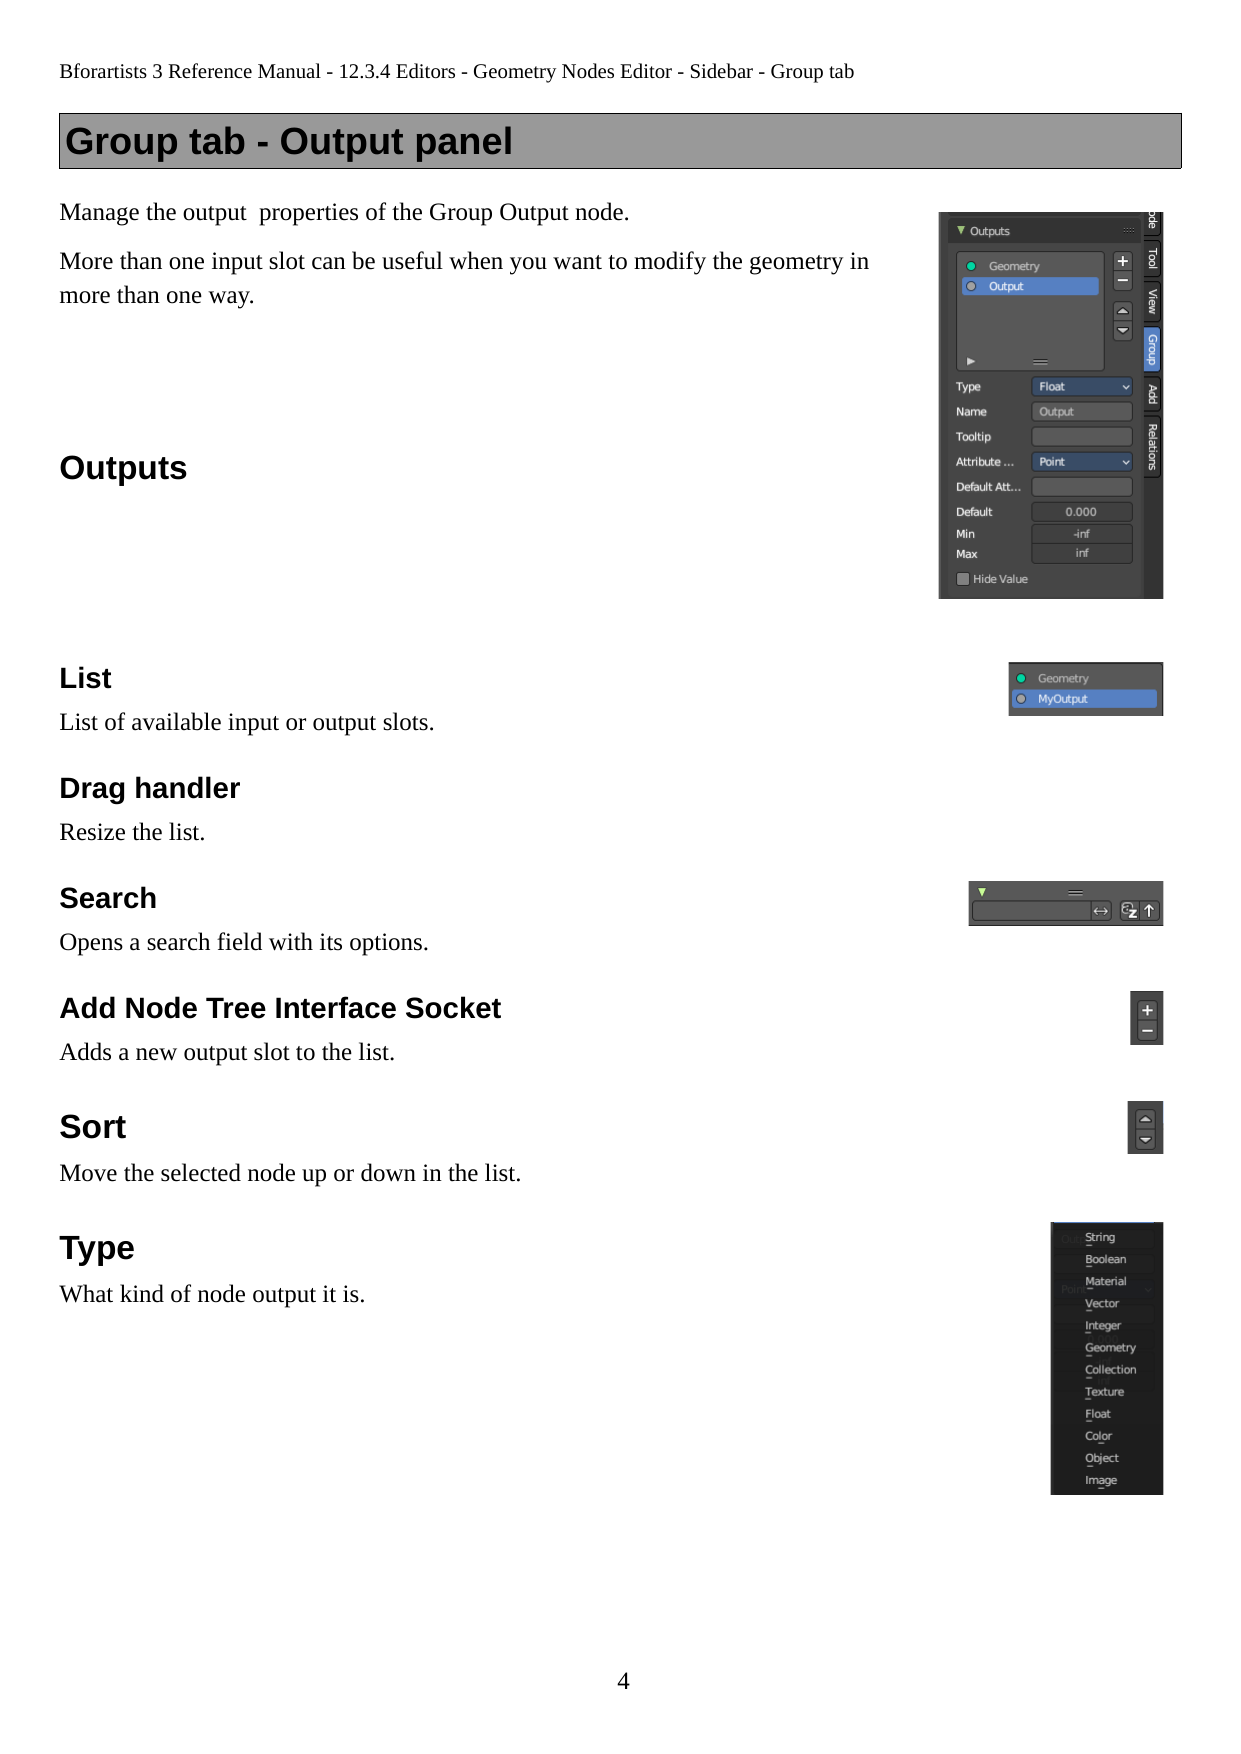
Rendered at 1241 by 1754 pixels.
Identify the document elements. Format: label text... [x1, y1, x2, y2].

subtitle Search [59, 881, 968, 915]
picture [1050, 1222, 1164, 1495]
subtitle Add Node Tree Interface Socket [59, 991, 1130, 1024]
text Manage the output properties of the Group Output node. [59, 197, 1181, 225]
subtitle Type [59, 1228, 1050, 1267]
subtitle List [59, 661, 1181, 695]
picture [968, 881, 1164, 926]
text Move the selected node up or down in the list. [59, 1158, 1181, 1187]
text Adds a new output slot to the list. [59, 1037, 1181, 1066]
picture [1008, 662, 1164, 716]
picture [1127, 1101, 1164, 1154]
picture [938, 212, 1164, 599]
subtitle [1164, 1107, 1181, 1146]
text More than one input slot can be useful when you want to modify the geometry in more than one way. [59, 246, 938, 309]
subtitle Sort [59, 1107, 1127, 1146]
text Opens a search field with its options. [59, 927, 1181, 956]
text List of available input or output slots. [59, 707, 1181, 736]
subtitle Outputs [59, 448, 938, 487]
subtitle [1164, 881, 1181, 915]
text What kind of node output it is. [59, 1279, 1050, 1308]
text Resize the list. [59, 817, 1181, 846]
subtitle [1164, 1228, 1181, 1267]
table_header Group tab - Output panel [60, 114, 1181, 168]
subtitle Drag handler [59, 771, 1181, 805]
picture [1130, 991, 1164, 1045]
subtitle [1164, 448, 1181, 487]
